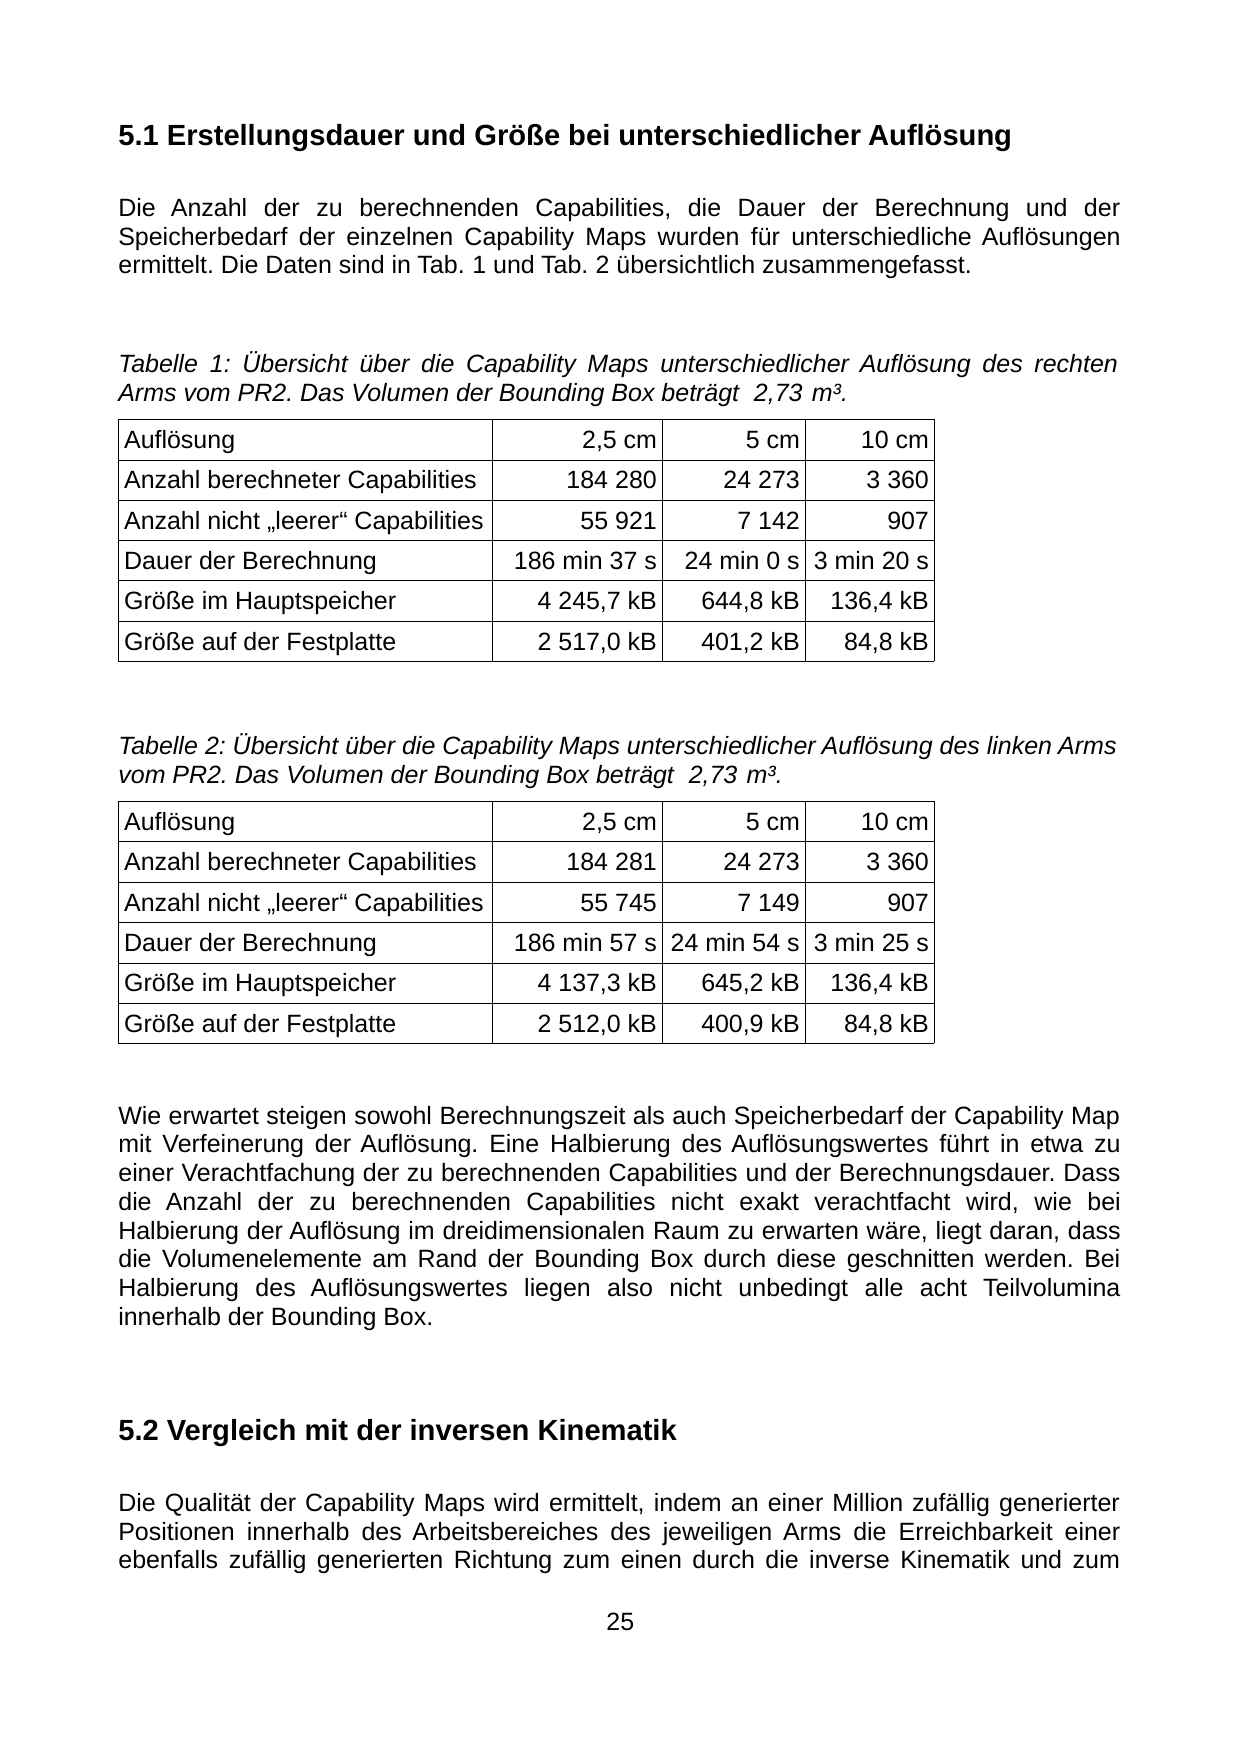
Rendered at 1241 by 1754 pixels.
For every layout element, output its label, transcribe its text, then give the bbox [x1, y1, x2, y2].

subtitle 5.1 Erstellungsdauer und Größe bei unterschiedlicher Auflösung [118, 118, 1122, 152]
table_header 10 cm [806, 420, 934, 459]
text Die Anzahl der zu berechnenden Capabilities, die Dauer der Berechnung und der Speicherbedarf der einzelnen Capability Maps wurden für unterschiedliche Auflösungen ermittelt. Die Daten sind in Tab. 1 und Tab. 2 übersichtlich zusammengefasst. [118, 193, 1122, 279]
table_cell 4 245,7 kB [493, 581, 662, 621]
table_cell 24 min 0 s [663, 541, 805, 580]
table_cell 644,8 kB [663, 581, 805, 621]
table_cell 907 [806, 501, 934, 540]
table_cell Größe auf der Festplatte [119, 1004, 492, 1043]
table_cell 7 149 [663, 883, 805, 922]
table_cell 55 921 [493, 501, 662, 540]
table_header 5 cm [663, 802, 805, 841]
table_cell 2 517,0 kB [493, 622, 662, 661]
table_cell 186 min 37 s [493, 541, 662, 580]
table_header 2,5 cm [493, 802, 662, 841]
table_cell 3 360 [806, 461, 934, 500]
table_cell 136,4 kB [806, 581, 934, 621]
table_header 10 cm [806, 802, 934, 841]
table_cell 3 min 20 s [806, 541, 934, 580]
table_cell Größe im Hauptspeicher [119, 581, 492, 621]
table_cell 84,8 kB [806, 1004, 934, 1043]
table_cell 84,8 kB [806, 622, 934, 661]
table_cell 24 min 54 s [663, 923, 805, 962]
table_cell 401,2 kB [663, 622, 805, 661]
text Tabelle 2: Übersicht über die Capability Maps unterschiedlicher Auflösung des linken Arms vom PR2. Das Volumen der Bounding Box beträgt 2,73 m³. [118, 731, 1122, 789]
table_cell 2 512,0 kB [493, 1004, 662, 1043]
table_cell Dauer der Berechnung [119, 541, 492, 580]
table_cell 24 273 [663, 461, 805, 500]
table_cell Größe im Hauptspeicher [119, 964, 492, 1003]
table_cell 184 280 [493, 461, 662, 500]
table_cell 7 142 [663, 501, 805, 540]
text Die Qualität der Capability Maps wird ermittelt, indem an einer Million zufällig generierter Positionen innerhalb des Arbeitsbereiches des jeweiligen Arms die Erreichbarkeit einer ebenfalls zufällig generierten Richtung zum einen durch die inverse Kinematik und zum [118, 1488, 1122, 1574]
table_cell 907 [806, 883, 934, 922]
table_header Auflösung [119, 802, 492, 841]
table_cell Dauer der Berechnung [119, 923, 492, 962]
table_header Auflösung [119, 420, 492, 459]
table_header 2,5 cm [493, 420, 662, 459]
text Tabelle 1: Übersicht über die Capability Maps unterschiedlicher Auflösung des rechten Arms vom PR2. Das Volumen der Bounding Box beträgt 2,73 m³. [118, 349, 1122, 407]
table_cell 3 360 [806, 842, 934, 882]
table_cell 645,2 kB [663, 964, 805, 1003]
table_cell Anzahl nicht „leerer“ Capabilities [119, 883, 492, 922]
table_cell Anzahl berechneter Capabilities [119, 461, 492, 500]
table_cell 4 137,3 kB [493, 964, 662, 1003]
table_cell 55 745 [493, 883, 662, 922]
table_cell 24 273 [663, 842, 805, 882]
table_cell 136,4 kB [806, 964, 934, 1003]
table_header 5 cm [663, 420, 805, 459]
table_cell Anzahl berechneter Capabilities [119, 842, 492, 882]
table_cell 3 min 25 s [806, 923, 934, 962]
table_cell 184 281 [493, 842, 662, 882]
table_cell 186 min 57 s [493, 923, 662, 962]
table_cell Anzahl nicht „leerer“ Capabilities [119, 501, 492, 540]
subtitle 5.2 Vergleich mit der inversen Kinematik [118, 1413, 1122, 1447]
table_cell 400,9 kB [663, 1004, 805, 1043]
table_cell Größe auf der Festplatte [119, 622, 492, 661]
text Wie erwartet steigen sowohl Berechnungszeit als auch Speicherbedarf der Capability Map mit Verfeinerung der Auflösung. Eine Halbierung des Auflösungswertes führt in etwa zu einer Verachtfachung der zu berechnenden Capabilities und der Berechnungsdauer. Dass die Anzahl der zu berechnenden Capabilities nicht exakt verachtfacht wird, wie bei Halbierung der Auflösung im dreidimensionalen Raum zu erwarten wäre, liegt daran, dass die Volumenelemente am Rand der Bounding Box durch diese geschnitten werden. Bei Halbierung des Auflösungswertes liegen also nicht unbedingt alle acht Teilvolumina innerhalb der Bounding Box. [118, 1101, 1122, 1331]
